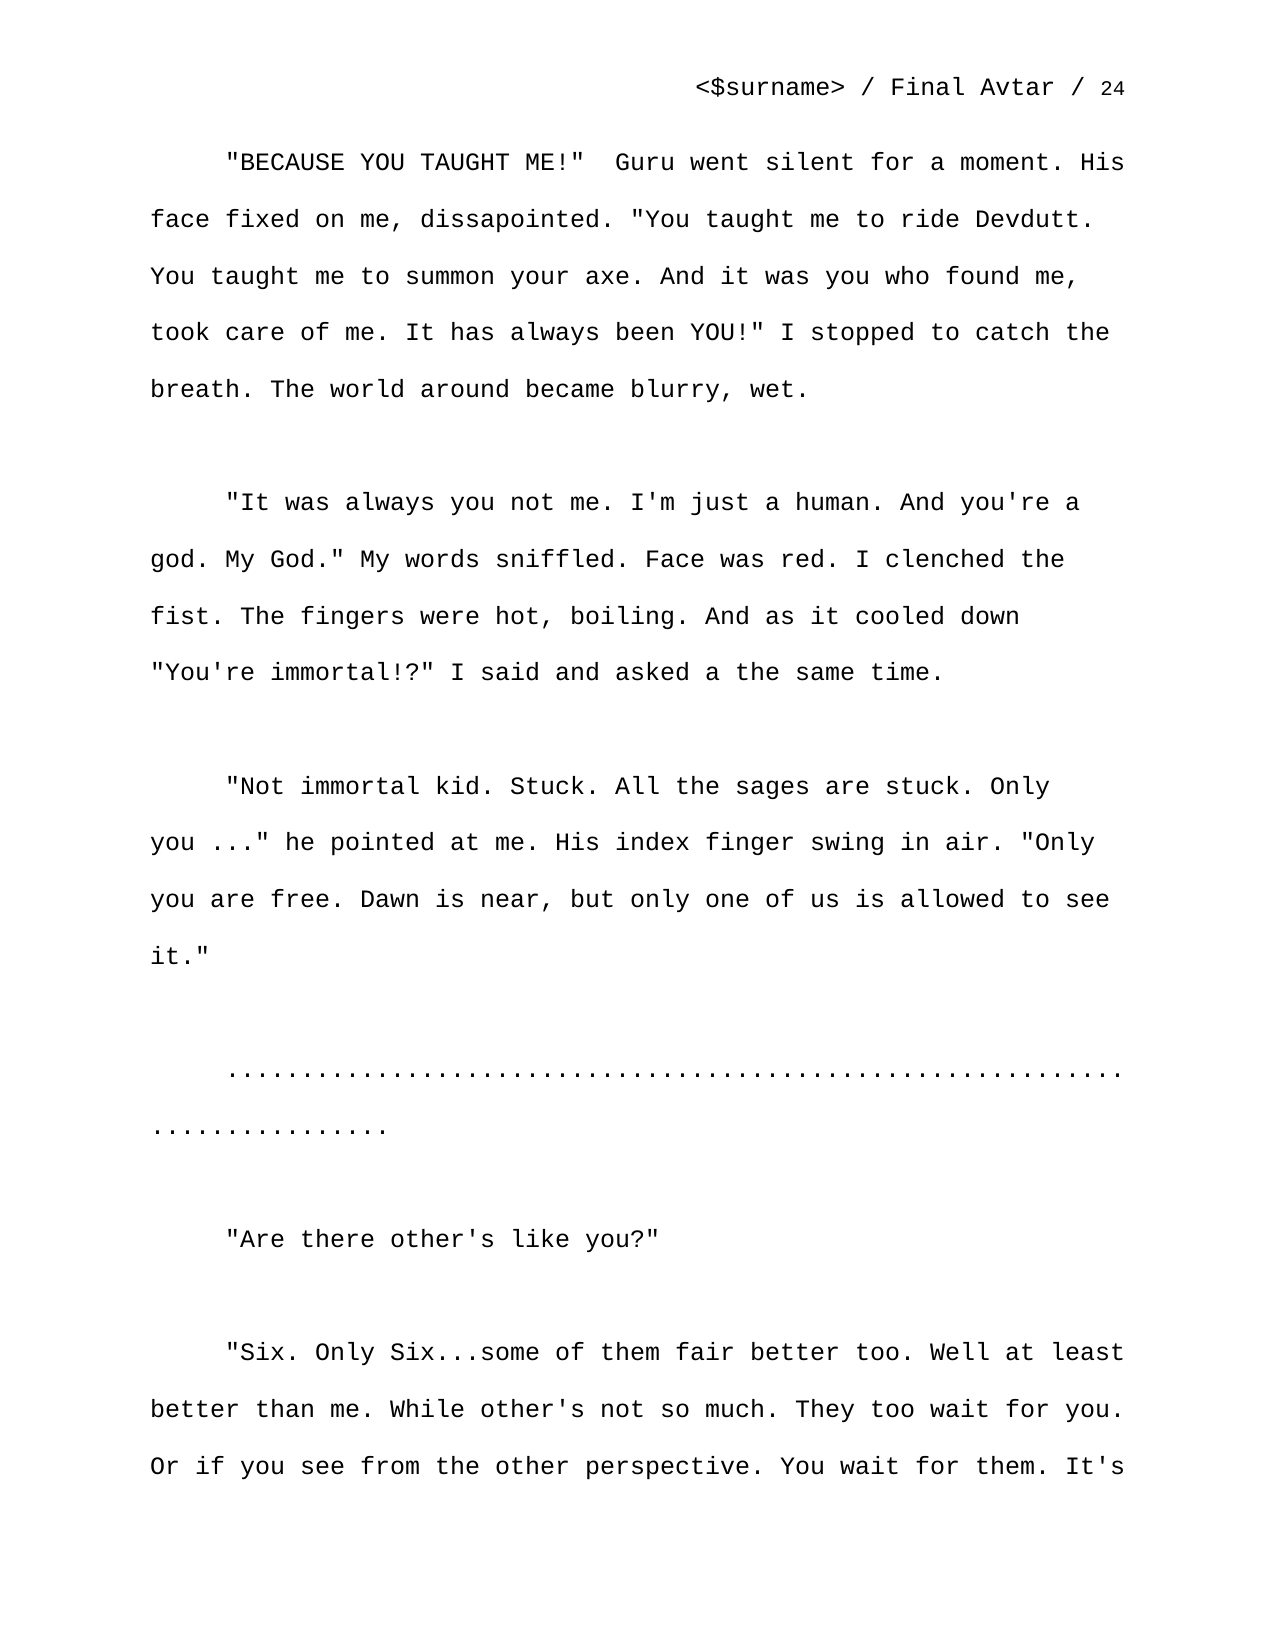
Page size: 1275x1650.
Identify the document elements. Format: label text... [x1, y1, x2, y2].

text "BECAUSE YOU TAUGHT ME!" Guru went silent for a moment. His face fixed on me, dissapointed. "You taught me to ride Devdutt. You taught me to summon your axe. And it was you who found me, took care of me. It has always been YOU!" I stopped to catch the breath. The world around became blurry, wet. [150, 150, 1125, 405]
text ............................................................................ [150, 1057, 1125, 1142]
text "It was always you not me. I'm just a human. And you're a god. My God." My words sniffled. Face was red. I clenched the fist. The fingers were hot, boiling. And as it cooled down "You're immortal!?" I said and asked a the same time. [150, 490, 1125, 688]
text "Six. Only Six...some of them fair better too. Well at least better than me. While other's not so much. They too wait for you. Or if you see from the other perspective. You wait for them. It's [150, 1340, 1125, 1482]
text "Not immortal kid. Stuck. All the sages are stuck. Only you ..." he pointed at me. His index finger swing in air. "Only you are free. Dawn is near, but only one of us is allowed to see it." [150, 773, 1125, 972]
text "Are there other's like you?" [150, 1227, 1125, 1255]
